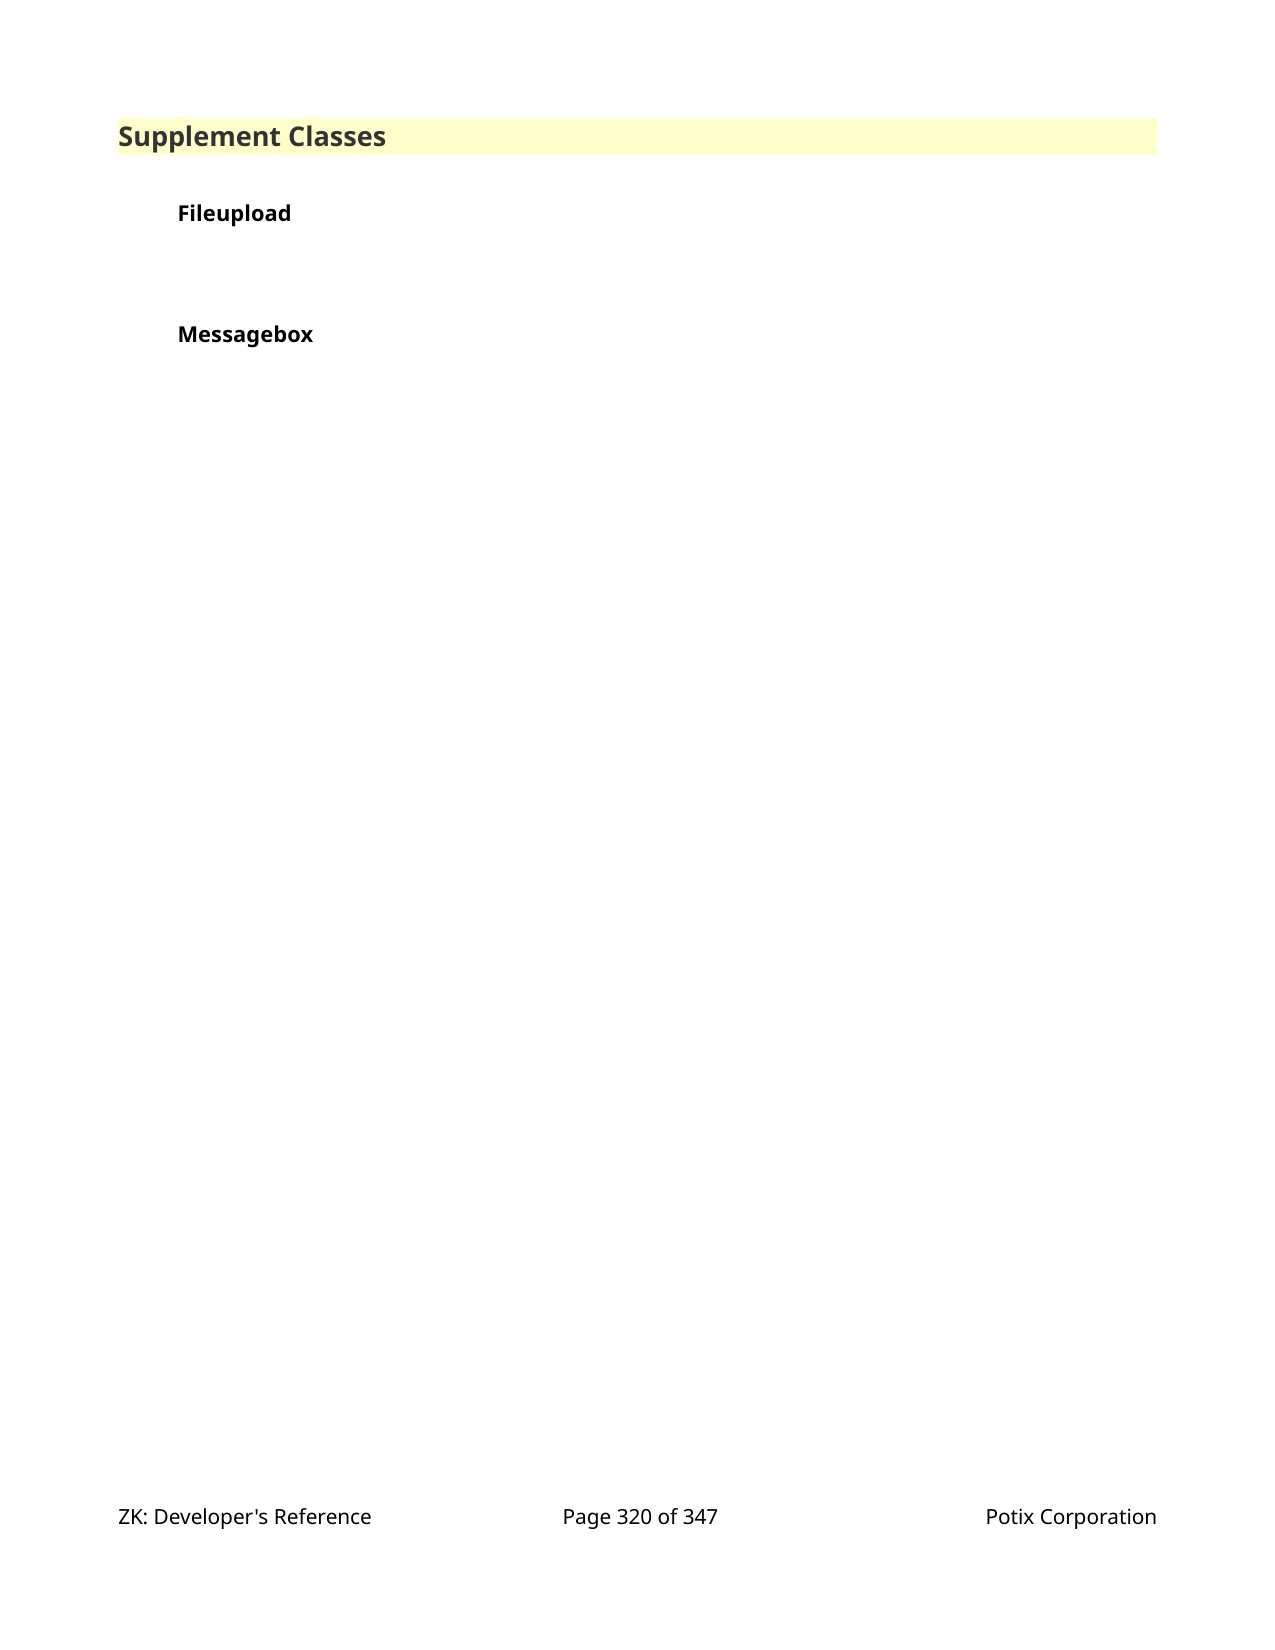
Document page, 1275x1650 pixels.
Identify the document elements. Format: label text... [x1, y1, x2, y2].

subtitle Fileupload [177, 197, 1157, 227]
subtitle Messagebox [177, 319, 1157, 349]
subtitle Supplement Classes [118, 118, 1157, 155]
